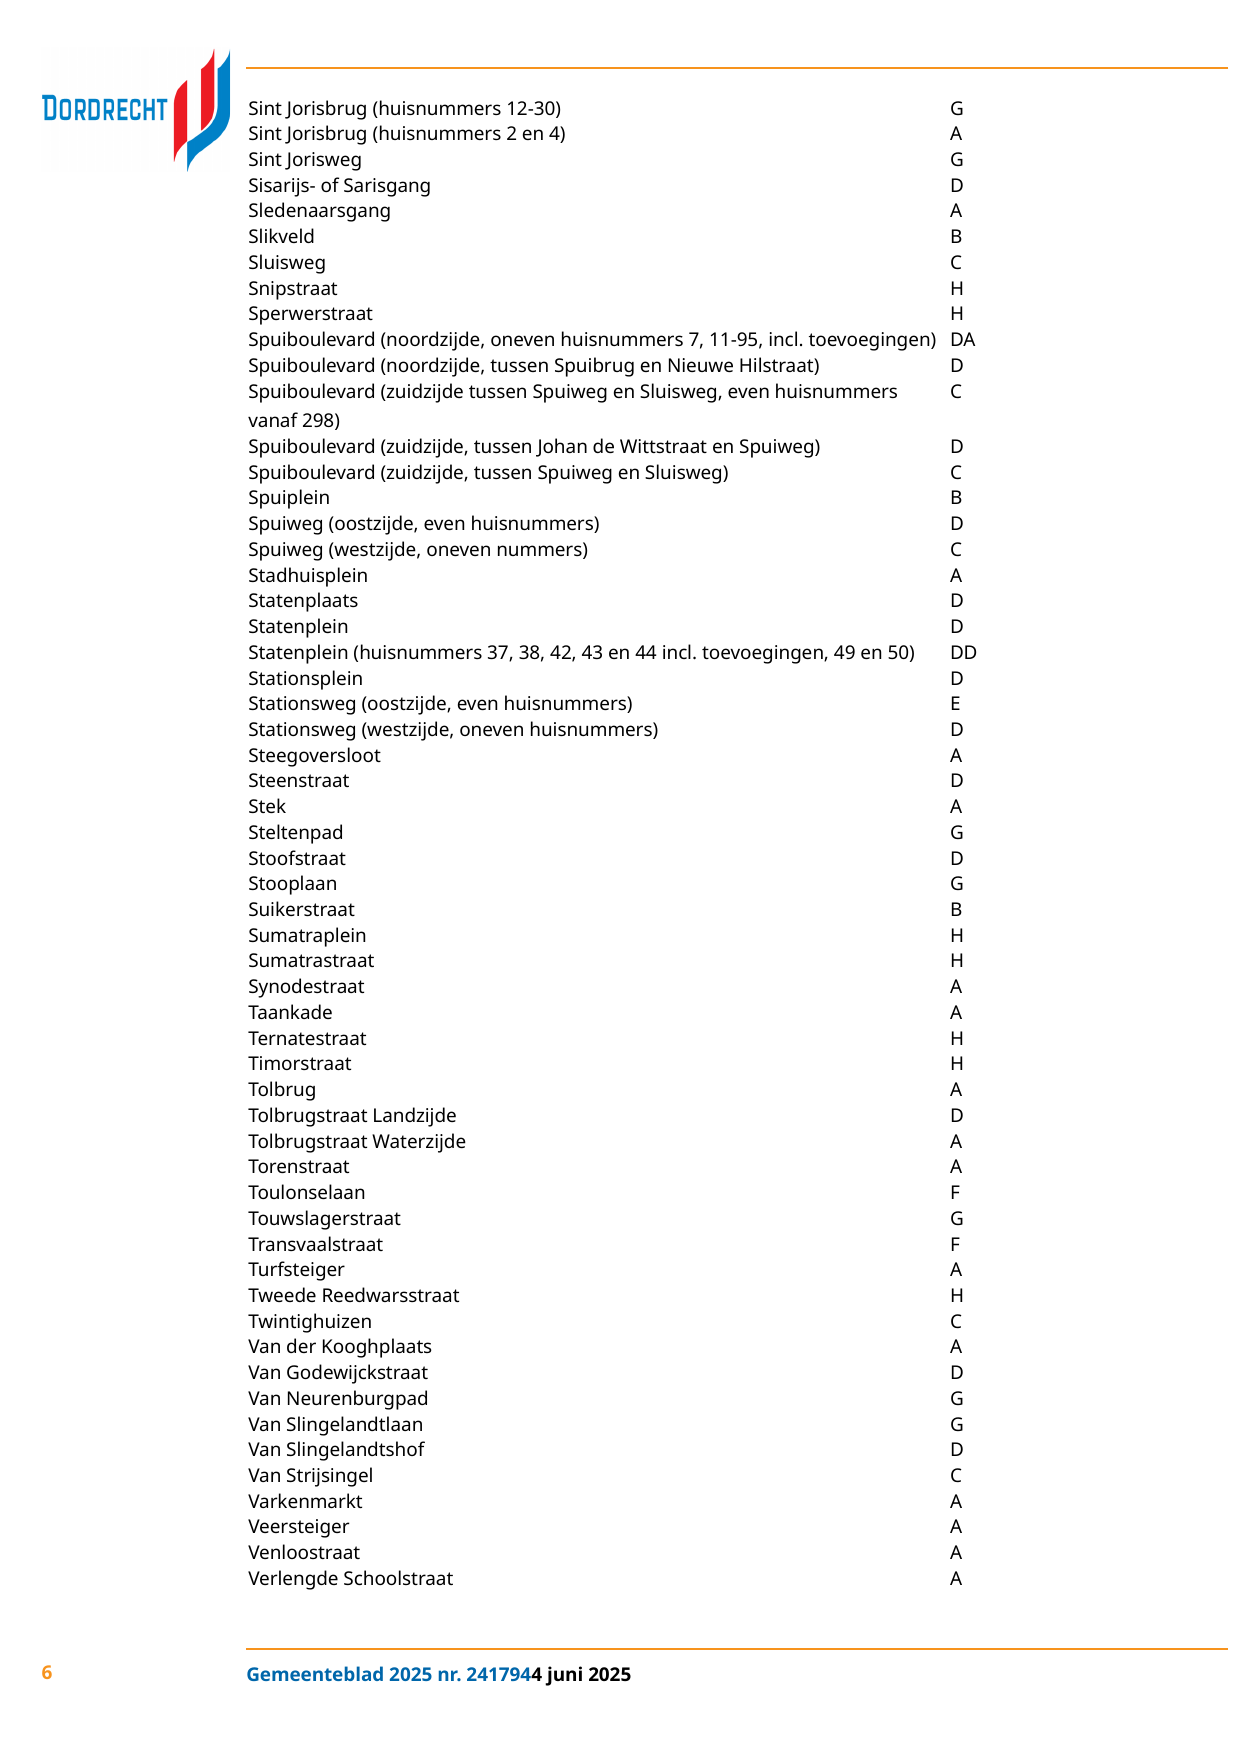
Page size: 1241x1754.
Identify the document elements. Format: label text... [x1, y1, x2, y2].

table_cell Veersteiger [248, 1514, 950, 1539]
table_cell G [950, 95, 1152, 121]
table_cell Statenplein [248, 613, 950, 639]
table_cell Spuiboulevard (noordzijde, tussen Spuibrug en Nieuwe Hilstraat) [248, 352, 950, 378]
table_cell Turfsteiger [248, 1256, 950, 1282]
table_cell A [950, 1154, 1152, 1179]
table_cell A [950, 121, 1152, 146]
table_cell G [950, 1205, 1152, 1231]
table_cell Spuiweg (westzijde, oneven nummers) [248, 536, 950, 562]
table_cell Steltenpad [248, 819, 950, 845]
table_cell Tolbrugstraat Landzijde [248, 1102, 950, 1128]
table_cell Verlengde Schoolstraat [248, 1565, 950, 1591]
table_cell Timorstraat [248, 1051, 950, 1076]
table_cell A [950, 1076, 1152, 1102]
table_cell D [950, 665, 1152, 690]
table_cell Stationsplein [248, 665, 950, 690]
table_cell Sledenaarsgang [248, 198, 950, 223]
table_cell B [950, 485, 1152, 510]
table_cell DD [950, 639, 1152, 665]
table_cell Stationsweg (oostzijde, even huisnummers) [248, 690, 950, 716]
table_cell H [950, 1025, 1152, 1051]
table_cell Varkenmarkt [248, 1488, 950, 1514]
table_cell A [950, 1514, 1152, 1539]
table_cell D [950, 1359, 1152, 1385]
table_cell E [950, 690, 1152, 716]
table_cell G [950, 1411, 1152, 1437]
table_cell A [950, 562, 1152, 587]
table_cell Van Strijsingel [248, 1462, 950, 1488]
table_cell Sumatrastraat [248, 948, 950, 973]
table_cell Van der Kooghplaats [248, 1334, 950, 1359]
table_cell Van Godewijckstraat [248, 1359, 950, 1385]
table_cell F [950, 1179, 1152, 1205]
table_cell D [950, 1102, 1152, 1128]
table_cell A [950, 793, 1152, 819]
table_cell H [950, 275, 1152, 301]
table_cell Touwslagerstraat [248, 1205, 950, 1231]
table_cell Sint Jorisweg [248, 146, 950, 172]
table_cell A [950, 198, 1152, 223]
table_cell Stek [248, 793, 950, 819]
table_cell A [950, 1565, 1152, 1591]
table_cell H [950, 922, 1152, 948]
table_cell D [950, 716, 1152, 742]
table_cell D [950, 172, 1152, 198]
picture [41, 47, 231, 172]
table_cell B [950, 896, 1152, 922]
table_cell Synodestraat [248, 974, 950, 999]
table_cell Spuiboulevard (noordzijde, oneven huisnummers 7, 11-95, incl. toevoegingen) [248, 326, 950, 352]
table_cell Stationsweg (westzijde, oneven huisnummers) [248, 716, 950, 742]
table_cell A [950, 1128, 1152, 1153]
table_cell C [950, 249, 1152, 275]
table_cell H [950, 301, 1152, 326]
table_cell G [950, 1385, 1152, 1411]
table_cell H [950, 948, 1152, 973]
table_cell D [950, 588, 1152, 613]
table_cell D [950, 510, 1152, 536]
table_cell Spuiboulevard (zuidzijde, tussen Spuiweg en Sluisweg) [248, 459, 950, 484]
table_cell Sint Jorisbrug (huisnummers 12-30) [248, 95, 950, 121]
table_cell Torenstraat [248, 1154, 950, 1179]
table_cell H [950, 1282, 1152, 1308]
table_cell Suikerstraat [248, 896, 950, 922]
table_cell G [950, 146, 1152, 172]
table_cell C [950, 459, 1152, 484]
table_cell D [950, 433, 1152, 459]
table_cell Spuiplein [248, 485, 950, 510]
table_cell D [950, 845, 1152, 871]
table_cell G [950, 819, 1152, 845]
table_cell Van Neurenburgpad [248, 1385, 950, 1411]
table_cell Sisarijs- of Sarisgang [248, 172, 950, 198]
table_cell Sint Jorisbrug (huisnummers 2 en 4) [248, 121, 950, 146]
table_cell Snipstraat [248, 275, 950, 301]
table_cell A [950, 742, 1152, 768]
table_cell G [950, 871, 1152, 896]
table_cell Steenstraat [248, 768, 950, 793]
table_cell C [950, 1462, 1152, 1488]
table_cell Van Slingelandtshof [248, 1437, 950, 1462]
table_cell Venloostraat [248, 1540, 950, 1565]
table_cell Spuiweg (oostzijde, even huisnummers) [248, 510, 950, 536]
table_cell Spuiboulevard (zuidzijde, tussen Johan de Wittstraat en Spuiweg) [248, 433, 950, 459]
table_cell Sumatraplein [248, 922, 950, 948]
table_cell Tolbrugstraat Waterzijde [248, 1128, 950, 1153]
table_cell Stooplaan [248, 871, 950, 896]
table_cell Stadhuisplein [248, 562, 950, 587]
table_cell Statenplaats [248, 588, 950, 613]
table_cell A [950, 1256, 1152, 1282]
table_cell Steegoversloot [248, 742, 950, 768]
table_cell Taankade [248, 999, 950, 1025]
table_cell Tweede Reedwarsstraat [248, 1282, 950, 1308]
table_cell Van Slingelandtlaan [248, 1411, 950, 1437]
table_cell A [950, 999, 1152, 1025]
table_cell D [950, 1437, 1152, 1462]
table_cell Slikveld [248, 224, 950, 249]
table_cell Transvaalstraat [248, 1231, 950, 1256]
table_cell A [950, 1488, 1152, 1514]
table_cell C [950, 378, 1152, 433]
table_cell A [950, 1334, 1152, 1359]
table_cell Tolbrug [248, 1076, 950, 1102]
table_cell A [950, 974, 1152, 999]
table_cell DA [950, 326, 1152, 352]
table_cell D [950, 352, 1152, 378]
table_cell H [950, 1051, 1152, 1076]
table_cell D [950, 768, 1152, 793]
table_cell Sperwerstraat [248, 301, 950, 326]
table_cell C [950, 1308, 1152, 1334]
table_cell B [950, 224, 1152, 249]
table_cell Ternatestraat [248, 1025, 950, 1051]
table_cell Sluisweg [248, 249, 950, 275]
table_cell Stoofstraat [248, 845, 950, 871]
table_cell Twintighuizen [248, 1308, 950, 1334]
table_cell F [950, 1231, 1152, 1256]
table_cell Toulonselaan [248, 1179, 950, 1205]
table_cell D [950, 613, 1152, 639]
table_cell Statenplein (huisnummers 37, 38, 42, 43 en 44 incl. toevoegingen, 49 en 50) [248, 639, 950, 665]
table_cell C [950, 536, 1152, 562]
table_cell A [950, 1540, 1152, 1565]
table_cell Spuiboulevard (zuidzijde tussen Spuiweg en Sluisweg, even huisnummers vanaf 298) [248, 378, 950, 433]
